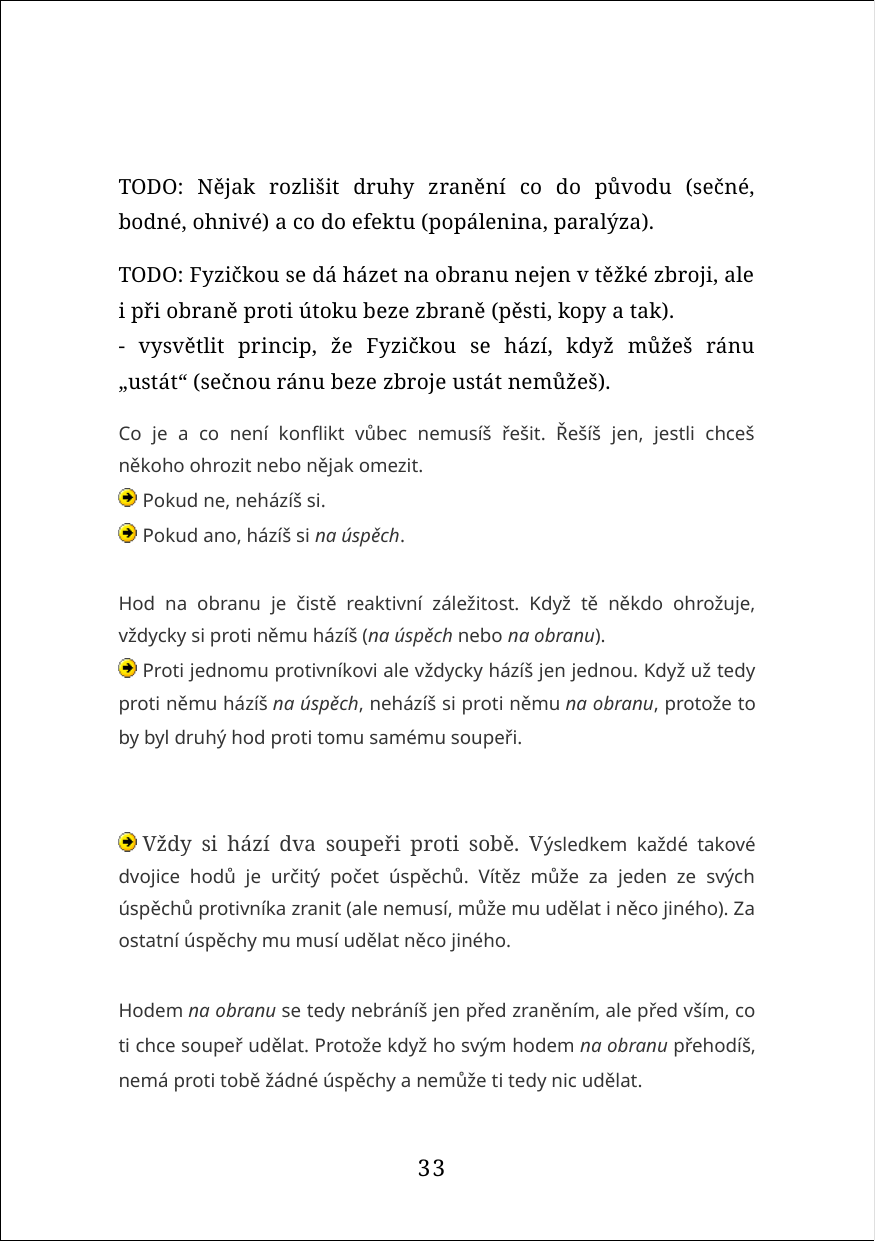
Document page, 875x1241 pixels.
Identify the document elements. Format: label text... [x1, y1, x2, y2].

picture [118, 488, 137, 507]
text Vždy si hází dva soupeři proti sobě. Výsledkem každé takové dvojice hodů je určitý počet úspěchů. Vítěz může za jeden ze svých úspěchů protivníka zranit (ale nemusí, může mu udělat i něco jiného). Za ostatní úspěchy mu musí udělat něco jiného. Hodem na obranu se tedy nebráníš jen před zraněním, ale před vším, co ti chce soupeř udělat. Protože když ho svým hodem na obranu přehodíš, nemá proti tobě žádné úspěchy a nemůže ti tedy nic udělat. [118, 829, 756, 1094]
picture [118, 832, 137, 852]
text Co je a co není konflikt vůbec nemusíš řešit. Řešíš jen, jestli chceš někoho ohrozit nebo nějak omezit. Pokud ne, neházíš si. Pokud ano, házíš si na úspěch. Hod na obranu je čistě reaktivní záležitost. Když tě někdo ohrožuje, vždycky si proti němu házíš (na úspěch nebo na obranu). Proti jednomu protivníkovi ale vždycky házíš jen jednou. Když už tedy proti němu házíš na úspěch, neházíš si proti němu na obranu, protože to by byl druhý hod proti tomu samému soupeři. [118, 420, 756, 751]
text TODO: Nějak rozlišit druhy zranění co do původu (sečné, bodné, ohnivé) a co do efektu (popálenina, paralýza). [118, 172, 756, 236]
picture [118, 523, 137, 543]
text TODO: Fyzičkou se dá házet na obranu nejen v těžké zbroji, ale i při obraně proti útoku beze zbraně (pěsti, kopy a tak). - vysvětlit princip, že Fyzičkou se hází, když můžeš ránu „ustát“ (sečnou ránu beze zbroje ustát nemůžeš). [118, 261, 756, 396]
picture [118, 658, 137, 678]
